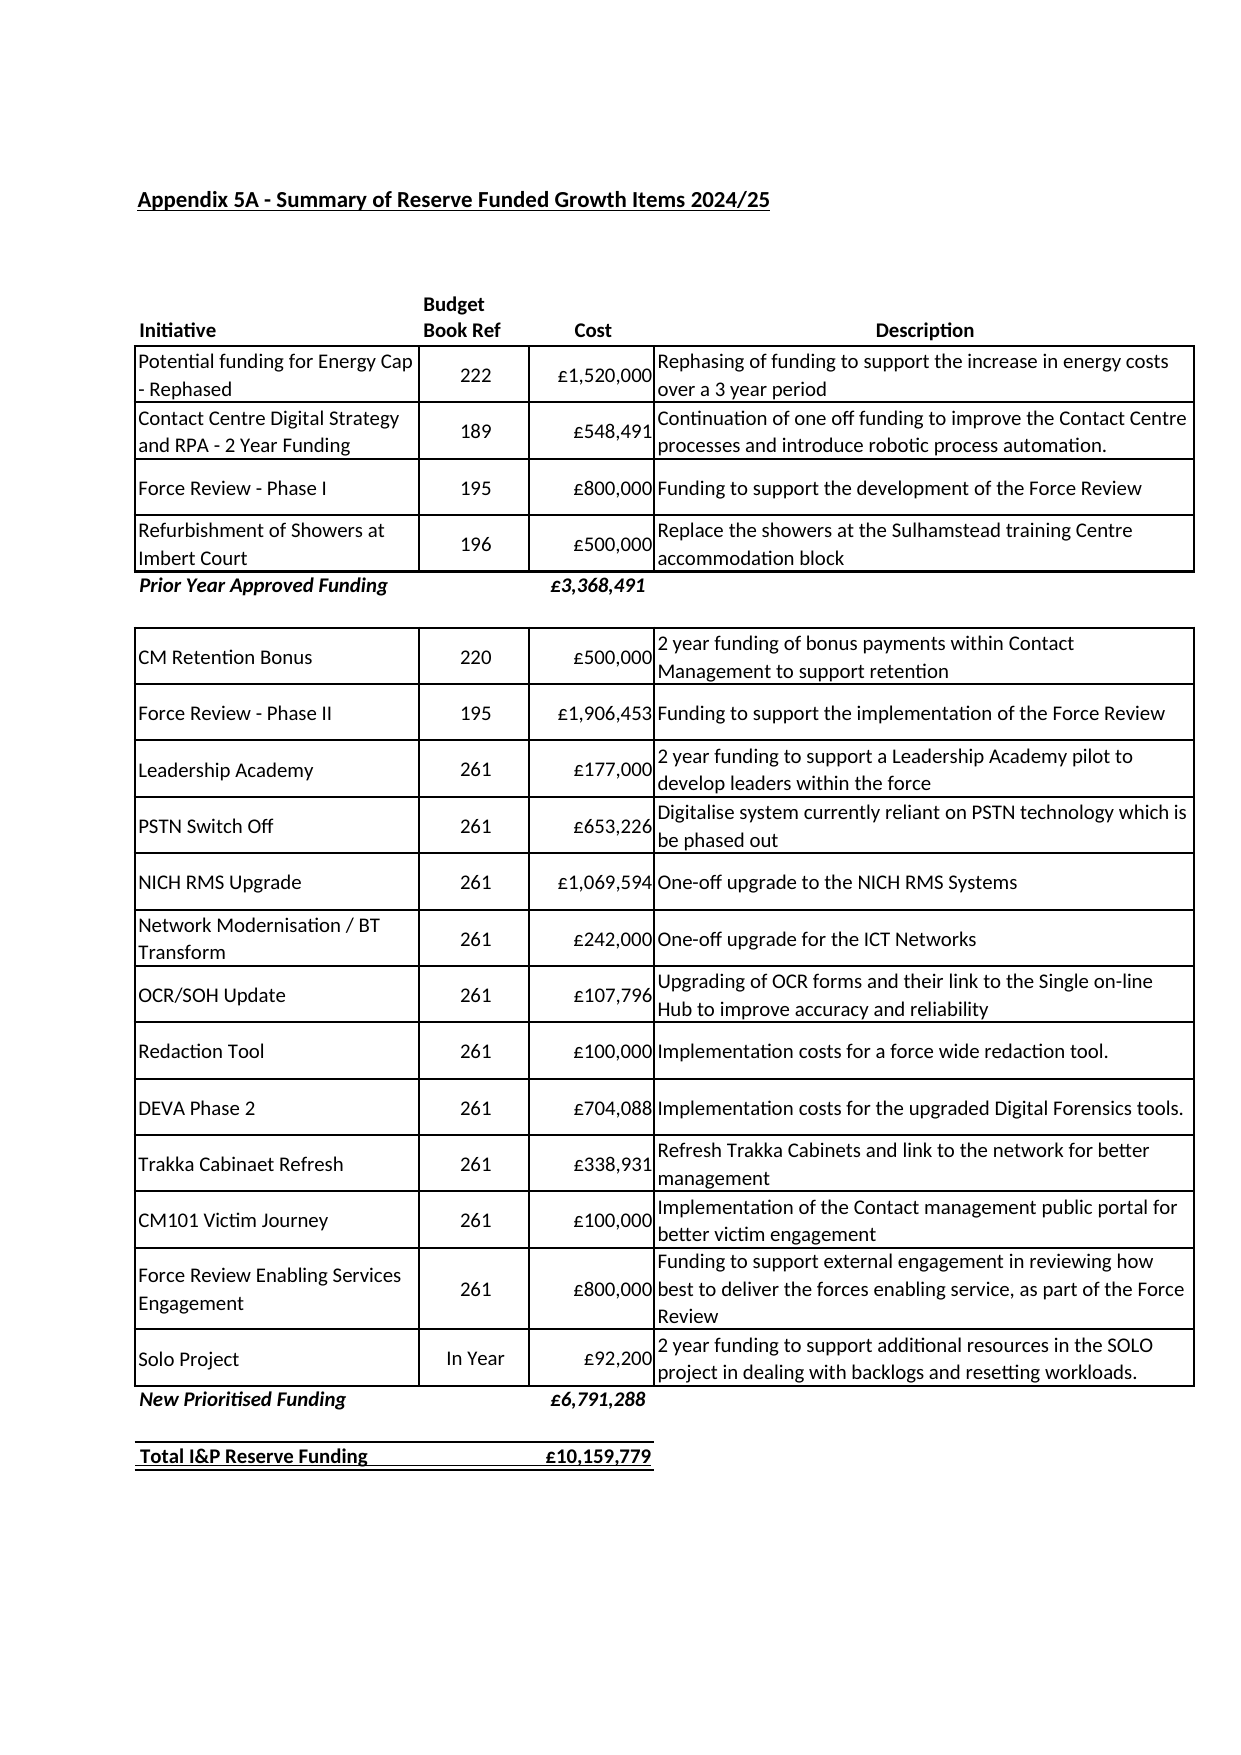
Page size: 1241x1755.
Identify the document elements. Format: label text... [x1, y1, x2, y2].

table_cell 261 [420, 1023, 528, 1077]
table_cell £653,226 [530, 798, 653, 852]
table_cell Implementation costs for the upgraded Digital Forensics tools. [655, 1080, 1193, 1134]
table_cell Upgrading of OCR forms and their link to the Single on-line Hub to improve accuracy and reliability [655, 967, 1193, 1021]
table_header Budget Book Ref [419, 295, 529, 345]
table_cell Force Review - Phase II [136, 685, 418, 739]
table_cell [419, 573, 529, 627]
table_cell Force Review Enabling Services Engagement [136, 1249, 418, 1328]
table_cell Implementation of the Contact management public portal for better victim engagement [655, 1192, 1193, 1247]
table_cell Prior Year Approved Funding [135, 573, 418, 627]
table_cell Replace the showers at the Sulhamstead training Centre accommodation block [655, 516, 1193, 570]
table_header Description [654, 295, 1194, 345]
table_cell Solo Project [136, 1330, 418, 1384]
table_cell Contact Centre Digital Strategy and RPA - 2 Year Funding [136, 403, 418, 458]
table_cell 189 [420, 403, 528, 458]
table_cell 261 [420, 1136, 528, 1190]
table_cell £500,000 [530, 629, 653, 683]
table_cell £177,000 [530, 741, 653, 796]
table_cell [419, 1387, 529, 1441]
table_cell 261 [420, 1192, 528, 1247]
table_cell 195 [420, 460, 528, 514]
table_cell £338,931 [530, 1136, 653, 1190]
table_cell 222 [420, 347, 528, 401]
table_cell [419, 1443, 529, 1465]
table_cell 196 [420, 516, 528, 570]
table_cell 261 [420, 1249, 528, 1328]
table_cell 2 year funding to support a Leadership Academy pilot to develop leaders within the force [655, 741, 1193, 796]
table_cell 261 [420, 967, 528, 1021]
table_cell In Year [420, 1330, 528, 1384]
table_cell £100,000 [530, 1023, 653, 1077]
table_cell Refurbishment of Showers at Imbert Court [136, 516, 418, 570]
table_cell One-off upgrade for the ICT Networks [655, 911, 1193, 965]
table_cell One-off upgrade to the NICH RMS Systems [655, 854, 1193, 908]
table_cell £1,520,000 [530, 347, 653, 401]
table_cell £800,000 [530, 1249, 653, 1328]
table_cell £242,000 [530, 911, 653, 965]
table_cell Trakka Cabinaet Refresh [136, 1136, 418, 1190]
table_cell £6,791,288 [529, 1387, 654, 1441]
table_cell 261 [420, 911, 528, 965]
table_cell 2 year funding to support additional resources in the SOLO project in dealing with backlogs and resetting workloads. [655, 1330, 1193, 1384]
table_cell £704,088 [530, 1080, 653, 1134]
table_cell Funding to support external engagement in reviewing how best to deliver the forces enabling service, as part of the Force Review [655, 1249, 1193, 1328]
table_cell Funding to support the implementation of the Force Review [655, 685, 1193, 739]
table_cell NICH RMS Upgrade [136, 854, 418, 908]
table_cell £1,069,594 [530, 854, 653, 908]
table_cell Redaction Tool [136, 1023, 418, 1077]
table_cell 220 [420, 629, 528, 683]
table_cell DEVA Phase 2 [136, 1080, 418, 1134]
table_cell Rephasing of funding to support the increase in energy costs over a 3 year period [655, 347, 1193, 401]
table_cell Implementation costs for a force wide redaction tool. [655, 1023, 1193, 1077]
table_header Cost [529, 295, 654, 345]
table_cell 261 [420, 741, 528, 796]
table_cell Potential funding for Energy Cap - Rephased [136, 347, 418, 401]
table_cell £100,000 [530, 1192, 653, 1247]
table_cell Network Modernisation / BT Transform [136, 911, 418, 965]
table_cell £548,491 [530, 403, 653, 458]
table_cell [654, 573, 1194, 627]
table_cell Total I&P Reserve Funding [135, 1443, 418, 1465]
table_header Initiative [135, 295, 418, 345]
table_cell OCR/SOH Update [136, 967, 418, 1021]
table_cell Force Review - Phase I [136, 460, 418, 514]
table_cell £800,000 [530, 460, 653, 514]
table_cell 195 [420, 685, 528, 739]
table_cell 2 year funding of bonus payments within Contact Management to support retention [655, 629, 1193, 683]
table_cell Funding to support the development of the Force Review [655, 460, 1193, 514]
table_cell [654, 1387, 1194, 1441]
table_cell [654, 1441, 1194, 1469]
table_cell £92,200 [530, 1330, 653, 1384]
table_cell PSTN Switch Off [136, 798, 418, 852]
table_cell £10,159,779 [529, 1443, 654, 1469]
table_cell 261 [420, 1080, 528, 1134]
table_cell Refresh Trakka Cabinets and link to the network for better management [655, 1136, 1193, 1190]
table_cell 261 [420, 798, 528, 852]
table_cell Continuation of one off funding to improve the Contact Centre processes and introduce robotic process automation. [655, 403, 1193, 458]
table_cell £500,000 [530, 516, 653, 570]
text Appendix 5A - Summary of Reserve Funded Growth Items 2024/25 [137, 186, 1207, 213]
table_cell £3,368,491 [529, 573, 654, 627]
table_cell New Prioritised Funding [135, 1387, 418, 1441]
table_cell CM101 Victim Journey [136, 1192, 418, 1247]
table_cell Digitalise system currently reliant on PSTN technology which is be phased out [655, 798, 1193, 852]
table_cell £107,796 [530, 967, 653, 1021]
table_cell 261 [420, 854, 528, 908]
table_cell £1,906,453 [530, 685, 653, 739]
table_cell Leadership Academy [136, 741, 418, 796]
table_cell CM Retention Bonus [136, 629, 418, 683]
